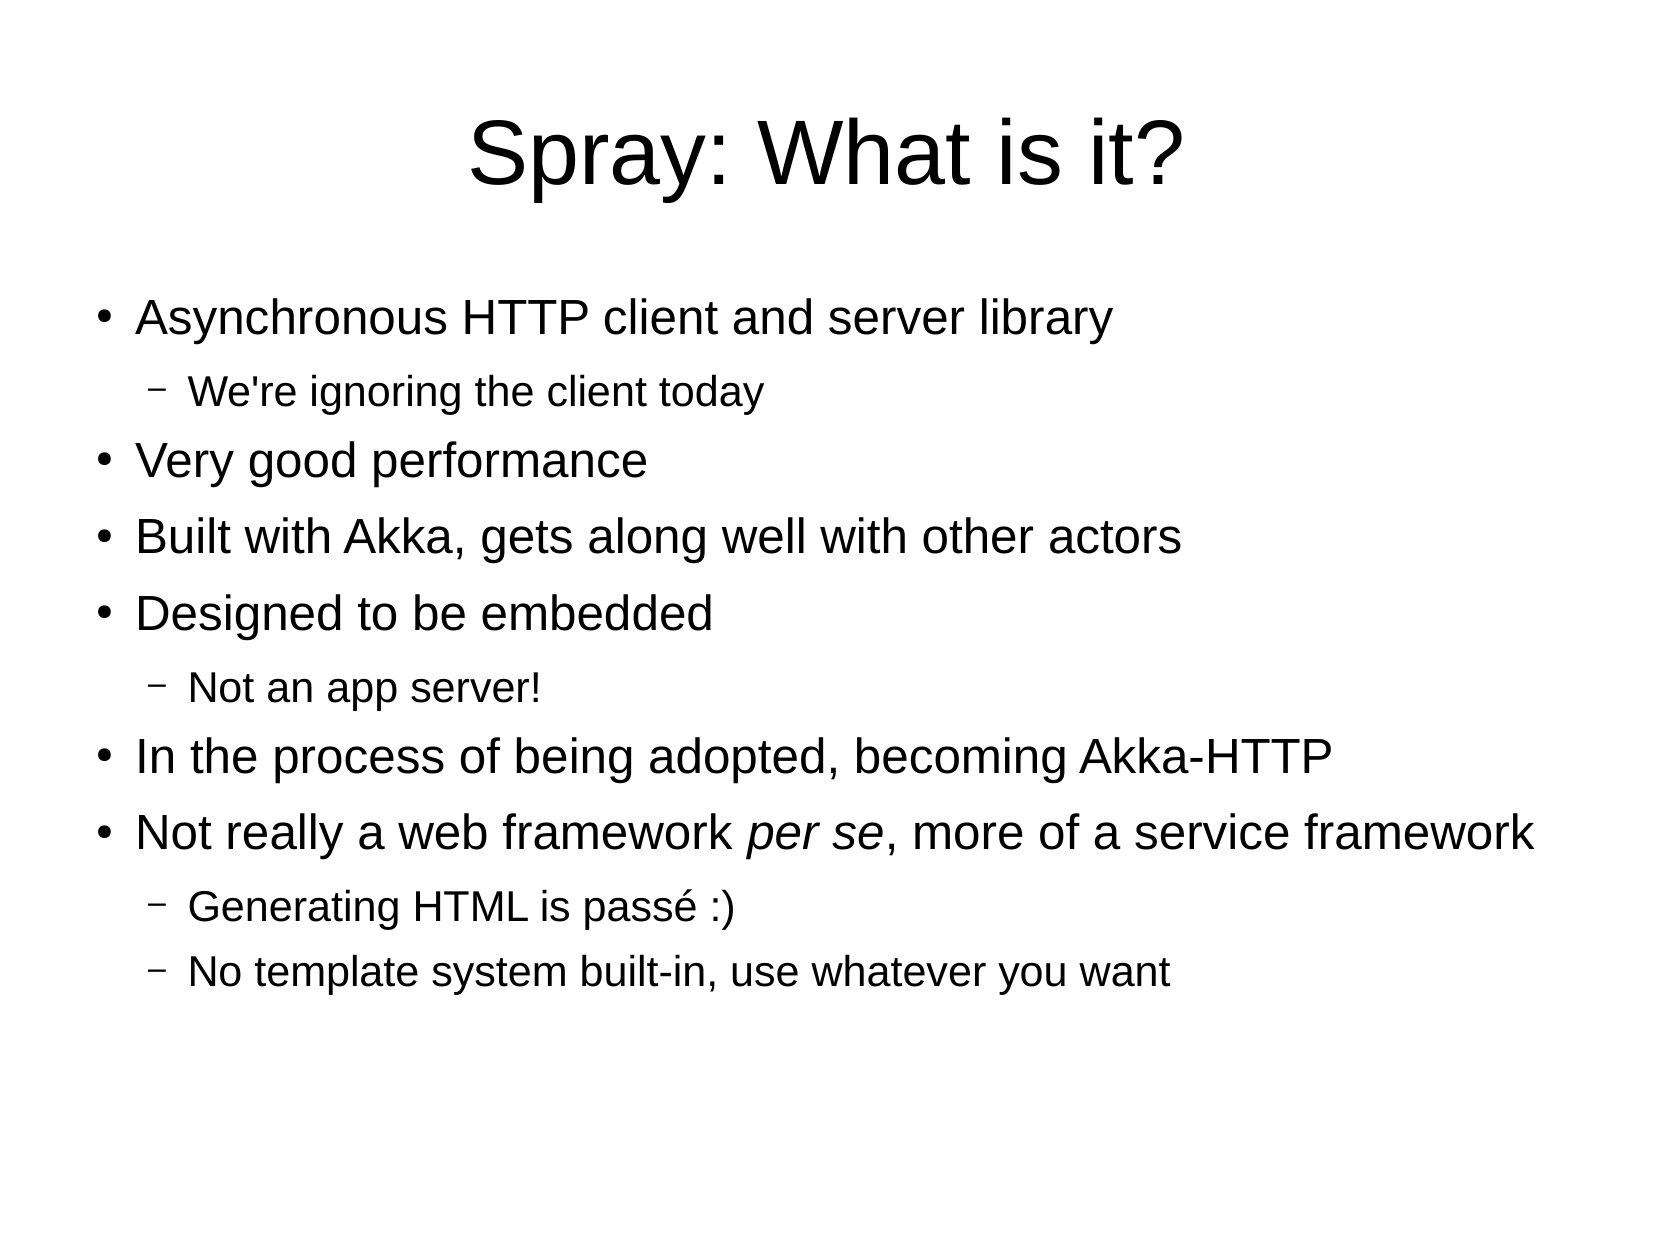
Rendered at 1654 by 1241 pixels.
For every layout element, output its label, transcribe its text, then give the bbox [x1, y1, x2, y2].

title Spray: What is it? [82, 49, 1571, 257]
list Asynchronous HTTP client and server library We're ignoring the client today Very good performance Built with Akka, gets along well with other actors Designed to be embedded Not an app server! In the process of being adopted, becoming Akka-HTTP Not really a web framework per se, more of a service framework Generating HTML is passé :) No template system built-in, use whatever you want [82, 290, 1571, 1010]
